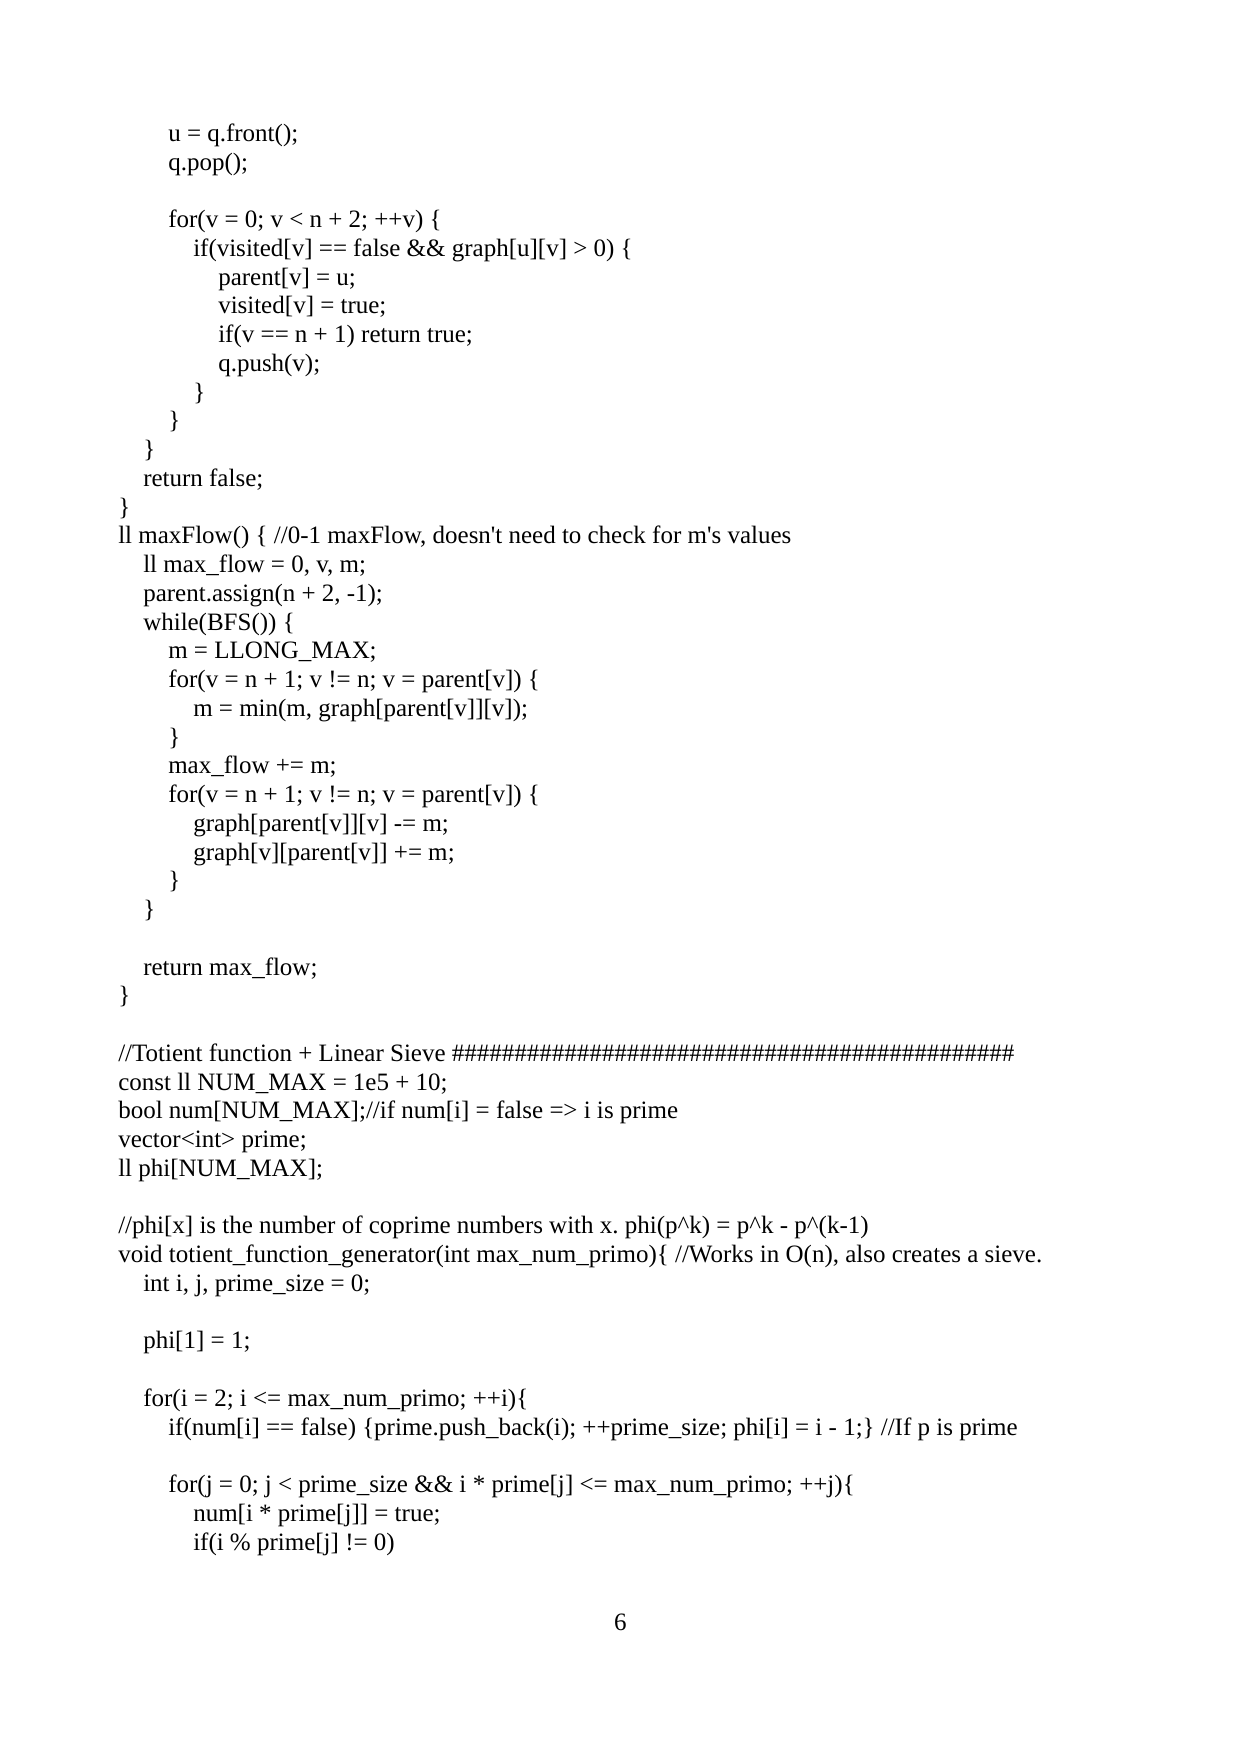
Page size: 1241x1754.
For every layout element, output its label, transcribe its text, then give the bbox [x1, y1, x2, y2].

text } [118, 434, 1122, 463]
text if(v == n + 1) return true; [118, 319, 1122, 348]
text while(BFS()) { [118, 607, 1122, 636]
text phi[1] = 1; [118, 1326, 1122, 1354]
text } [118, 492, 1122, 521]
text const ll NUM_MAX = 1e5 + 10; [118, 1067, 1122, 1096]
text if(visited[v] == false && graph[u][v] > 0) { [118, 233, 1122, 262]
text parent.assign(n + 2, -1); [118, 578, 1122, 607]
text if(i % prime[j] != 0) [118, 1527, 1122, 1556]
text } [118, 406, 1122, 434]
text visited[v] = true; [118, 291, 1122, 319]
text } [118, 377, 1122, 406]
text } [118, 981, 1122, 1009]
text int i, j, prime_size = 0; [118, 1268, 1122, 1297]
text for(v = n + 1; v != n; v = parent[v]) { [118, 779, 1122, 808]
text ll max_flow = 0, v, m; [118, 549, 1122, 578]
text } [118, 866, 1122, 894]
text graph[parent[v]][v] -= m; [118, 808, 1122, 837]
text u = q.front(); [118, 118, 1122, 147]
text for(v = n + 1; v != n; v = parent[v]) { [118, 664, 1122, 693]
text } [118, 894, 1122, 923]
text parent[v] = u; [118, 262, 1122, 291]
text ll maxFlow() { //0-1 maxFlow, doesn't need to check for m's values [118, 521, 1122, 549]
text for(j = 0; j < prime_size && i * prime[j] <= max_num_primo; ++j){ [118, 1469, 1122, 1498]
text ll phi[NUM_MAX]; [118, 1153, 1122, 1182]
text } [118, 722, 1122, 751]
text return max_flow; [118, 952, 1122, 981]
text q.pop(); [118, 147, 1122, 176]
text for(i = 2; i <= max_num_primo; ++i){ [118, 1383, 1122, 1412]
text max_flow += m; [118, 751, 1122, 779]
text m = min(m, graph[parent[v]][v]); [118, 693, 1122, 722]
text m = LLONG_MAX; [118, 636, 1122, 664]
text return false; [118, 463, 1122, 492]
text bool num[NUM_MAX];//if num[i] = false => i is prime [118, 1096, 1122, 1124]
text graph[v][parent[v]] += m; [118, 837, 1122, 866]
text if(num[i] == false) {prime.push_back(i); ++prime_size; phi[i] = i - 1;} //If p is prime [118, 1412, 1122, 1441]
text //Totient function + Linear Sieve ############################################# [118, 1038, 1122, 1067]
text for(v = 0; v < n + 2; ++v) { [118, 204, 1122, 233]
text num[i * prime[j]] = true; [118, 1498, 1122, 1527]
text //phi[x] is the number of coprime numbers with x. phi(p^k) = p^k - p^(k-1) [118, 1211, 1122, 1239]
text vector<int> prime; [118, 1124, 1122, 1153]
text void totient_function_generator(int max_num_primo){ //Works in O(n), also creates a sieve. [118, 1239, 1122, 1268]
text q.push(v); [118, 348, 1122, 377]
